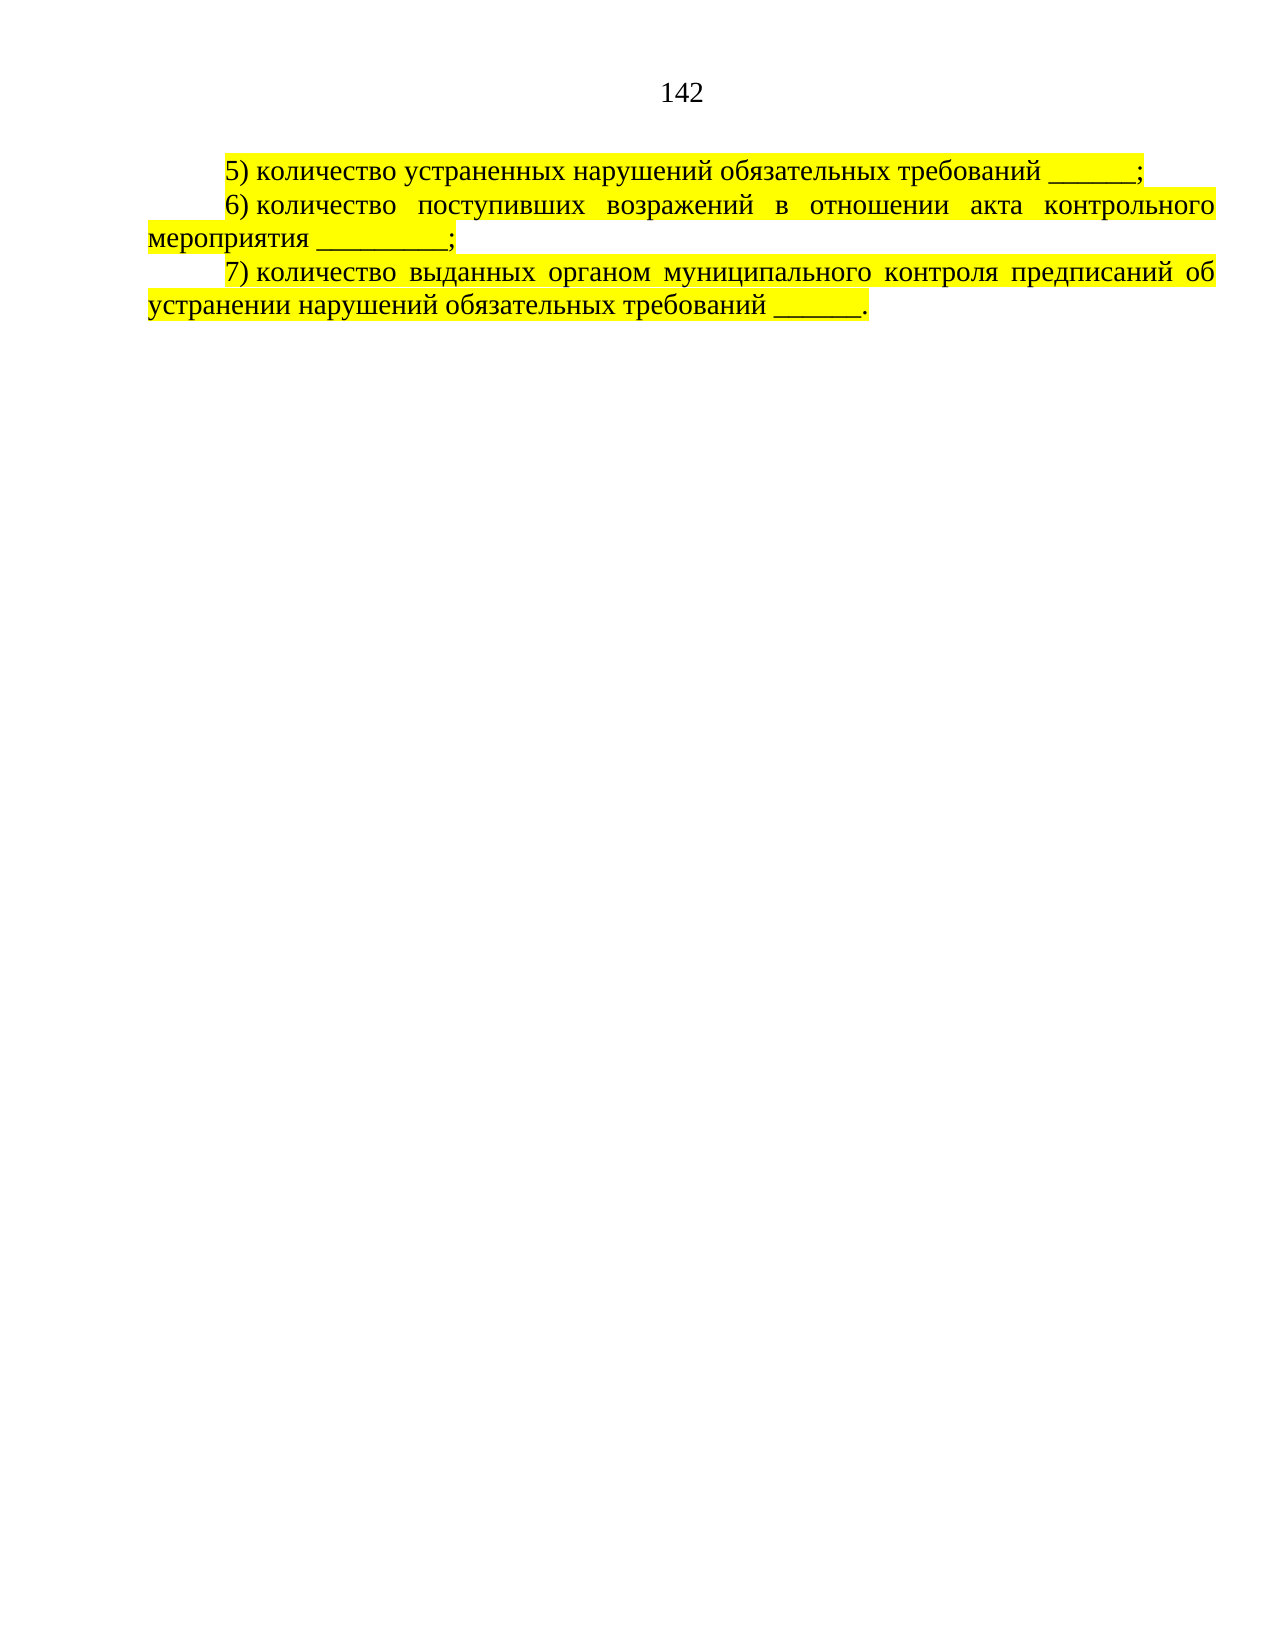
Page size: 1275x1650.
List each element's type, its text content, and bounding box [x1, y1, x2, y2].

text 7) количество выданных органом муниципального контроля предписаний об устранении нарушений обязательных требований ______. [148, 254, 1216, 321]
text 5) количество устраненных нарушений обязательных требований ______; [148, 153, 1216, 187]
text 6) количество поступивших возражений в отношении акта контрольного мероприятия _________; [148, 187, 1216, 254]
